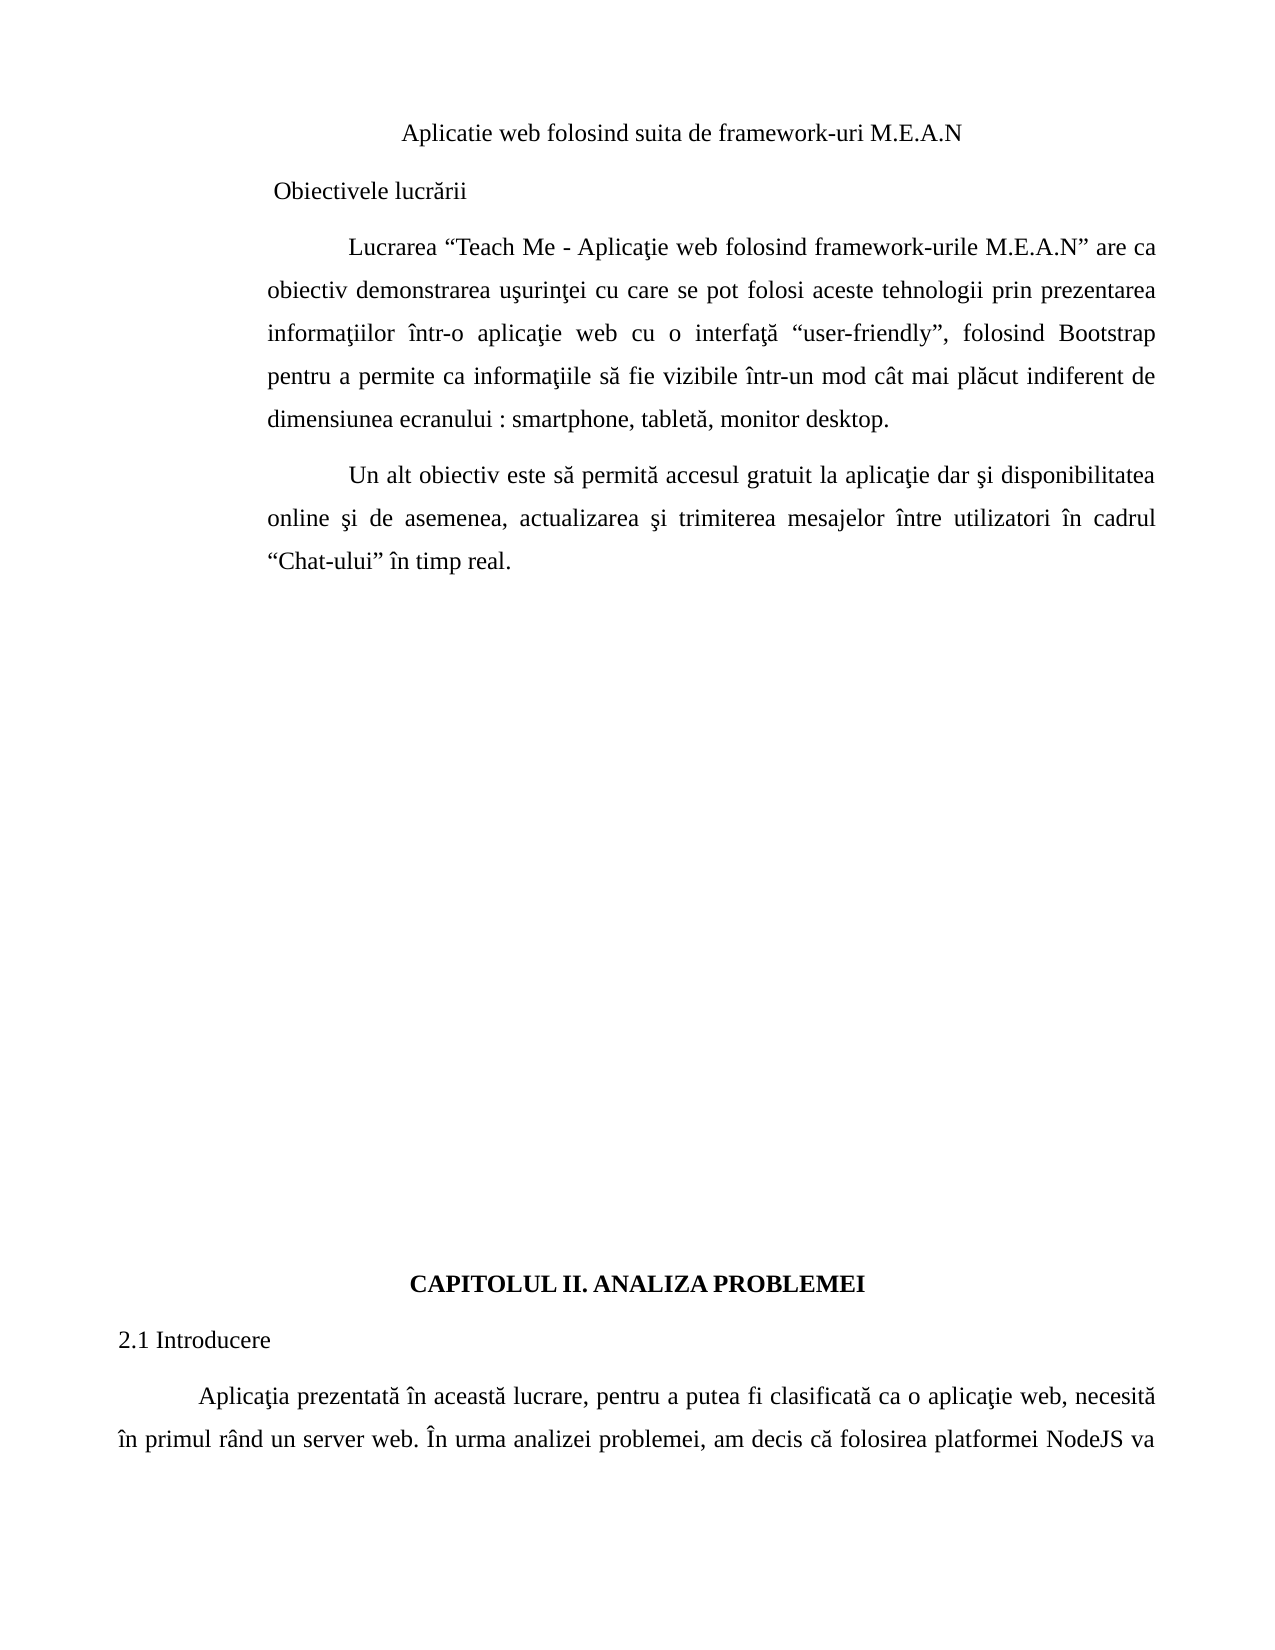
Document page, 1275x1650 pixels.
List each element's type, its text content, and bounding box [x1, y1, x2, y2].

text CAPITOLUL II. ANALIZA PROBLEMEI [118, 1269, 1157, 1298]
text 2.1 Introducere [118, 1325, 1157, 1354]
list Un alt obiectiv este să permită accesul gratuit la aplicaţie dar şi disponibilitatea online şi de asemenea, actualizarea şi trimiterea mesajelor între utilizatori în cadrul “Chat-ului” în timp real. [229, 460, 1157, 575]
text Aplicaţia prezentată în această lucrare, pentru a putea fi clasificată ca o aplicaţie web, necesită în primul rând un server web. În urma analizei problemei, am decis că folosirea platformei NodeJS va [118, 1381, 1157, 1453]
list Lucrarea “Teach Me - Aplicaţie web folosind framework-urile M.E.A.N” are ca obiectiv demonstrarea uşurinţei cu care se pot folosi aceste tehnologii prin prezentarea informaţiilor într-o aplicaţie web cu o interfaţă “user-friendly”, folosind Bootstrap pentru a permite ca informaţiile să fie vizibile într-un mod cât mai plăcut indiferent de dimensiunea ecranului : smartphone, tabletă, monitor desktop. [229, 232, 1157, 433]
list Obiectivele lucrării [229, 176, 1157, 205]
